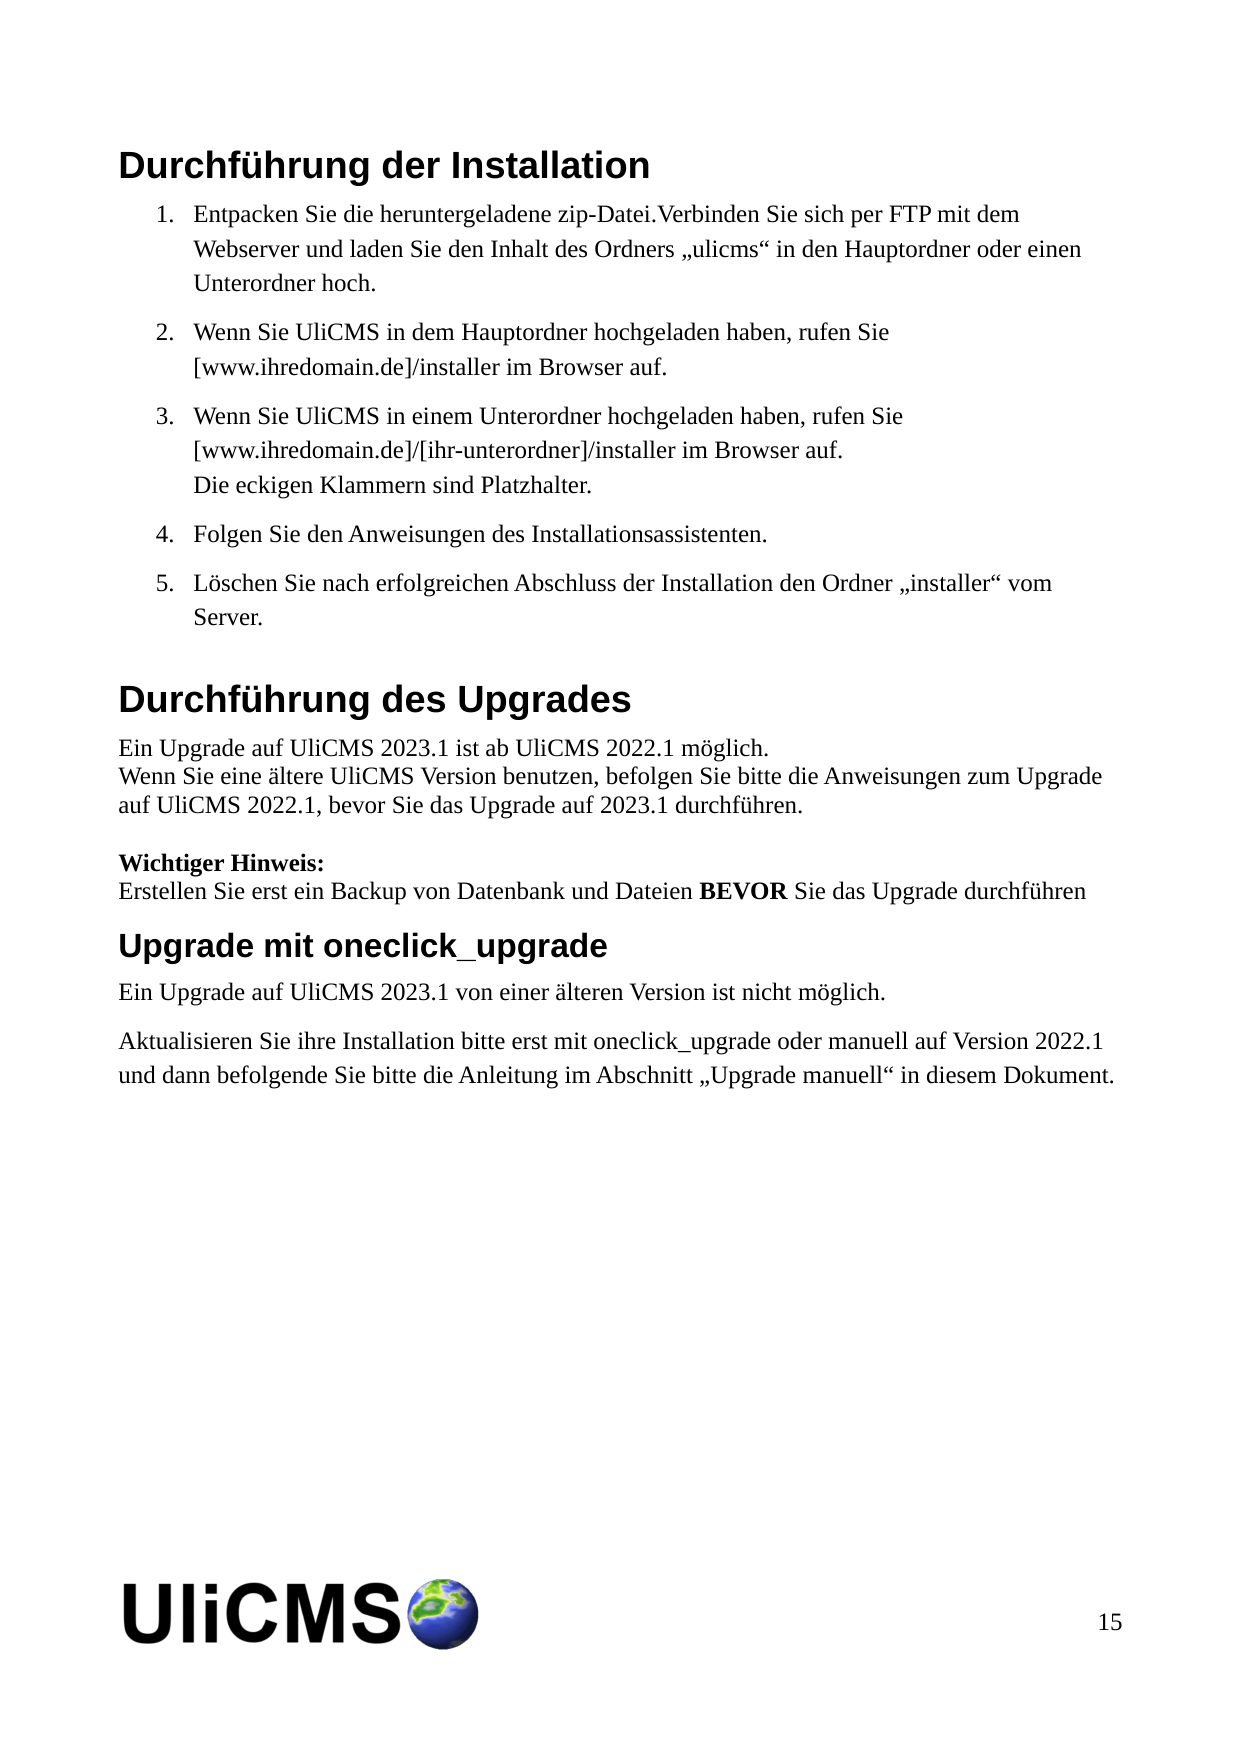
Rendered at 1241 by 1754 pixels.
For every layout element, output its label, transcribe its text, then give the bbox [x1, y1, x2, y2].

subtitle Upgrade mit oneclick_upgrade [118, 926, 1122, 964]
list Löschen Sie nach erfolgreichen Abschluss der Installation den Ordner „installer“ vom Server. [156, 568, 1122, 631]
list Folgen Sie den Anweisungen des Installationsassistenten. [156, 519, 1122, 548]
picture [118, 1578, 479, 1652]
subtitle Durchführung der Installation [118, 143, 1122, 187]
text Erstellen Sie erst ein Backup von Datenbank und Dateien BEVOR Sie das Upgrade durchführen [118, 876, 1122, 905]
text Ein Upgrade auf UliCMS 2023.1 von einer älteren Version ist nicht möglich. [118, 977, 1122, 1006]
text Aktualisieren Sie ihre Installation bitte erst mit oneclick_upgrade oder manuell auf Version 2022.1 und dann befolgende Sie bitte die Anleitung im Abschnitt „Upgrade manuell“ in diesem Dokument. [118, 1026, 1122, 1089]
list Entpacken Sie die heruntergeladene zip-Datei.Verbinden Sie sich per FTP mit dem Webserver und laden Sie den Inhalt des Ordners „ulicms“ in den Hauptordner oder einen Unterordner hoch. [156, 199, 1122, 297]
text Ein Upgrade auf UliCMS 2023.1 ist ab UliCMS 2022.1 möglich. Wenn Sie eine ältere UliCMS Version benutzen, befolgen Sie bitte die Anweisungen zum Upgrade auf UliCMS 2022.1, bevor Sie das Upgrade auf 2023.1 durchführen. [118, 733, 1122, 819]
text Wichtiger Hinweis: [118, 848, 1122, 876]
list Wenn Sie UliCMS in einem Unterordner hochgeladen haben, rufen Sie [www.ihredomain.de]/[ihr-unterordner]/installer im Browser auf. Die eckigen Klammern sind Platzhalter. [156, 401, 1122, 498]
list Wenn Sie UliCMS in dem Hauptordner hochgeladen haben, rufen Sie [www.ihredomain.de]/installer im Browser auf. [156, 317, 1122, 381]
subtitle Durchführung des Upgrades [118, 676, 1122, 720]
